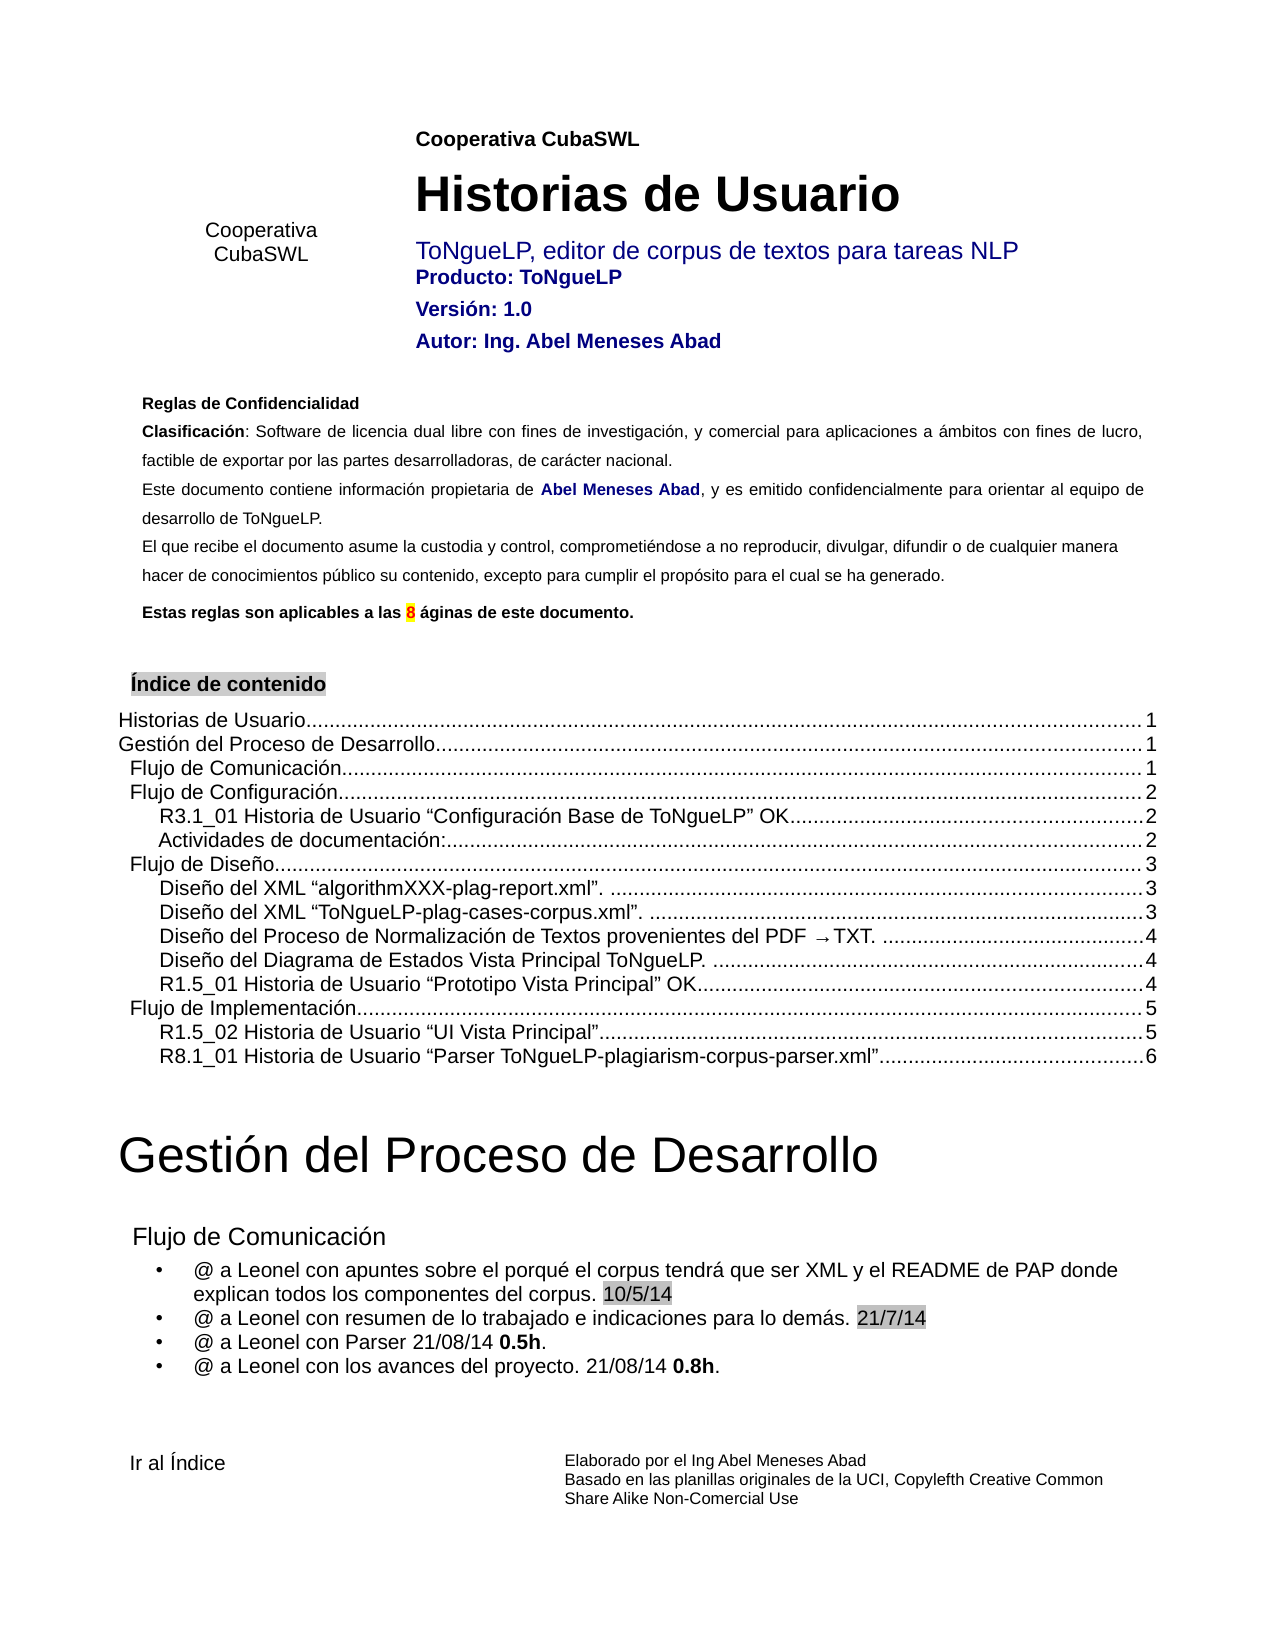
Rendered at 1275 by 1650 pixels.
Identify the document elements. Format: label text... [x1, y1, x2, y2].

subtitle Gestión del Proceso de Desarrollo [118, 1126, 1157, 1183]
text Índice de contenido [131, 672, 1157, 696]
table_cell Reglas de Confidencialidad Clasificación: Software de licencia dual libre con fines de investigación, y comercial para aplicaciones a ámbitos con fines de lucro, factible de exportar por las partes desarrolladoras, de carácter nacional. Este documento contiene información propietaria de Abel Meneses Abad, y es emitido confidencialmente para orientar al equipo de desarrollo de ToNgueLP. El que recibe el documento asume la custodia y control, comprometiéndose a no reproducir, divulgar, difundir o de cualquier manera hacer de conocimientos público su contenido, excepto para cumplir el propósito para el cual se ha generado. Estas reglas son aplicables a las 8 áginas de este documento. [118, 365, 1156, 664]
list @ a Leonel con Parser 21/08/14 0.5h. [156, 1329, 1157, 1353]
text R1.5_02 Historia de Usuario “UI Vista Principal” 5 [148, 1019, 1157, 1043]
text Diseño del XML “ToNgueLP-plag-cases-corpus.xml”. 3 [148, 900, 1157, 924]
text Historias de Usuario 1 [118, 708, 1157, 732]
text R8.1_01 Historia de Usuario “Parser ToNgueLP-plagiarism-corpus-parser.xml” 6 [148, 1043, 1157, 1067]
text Diseño del XML “algorithmXXX-plag-report.xml”. 3 [148, 876, 1157, 900]
text Diseño del Diagrama de Estados Vista Principal ToNgueLP. 4 [148, 948, 1157, 972]
table_header Cooperativa CubaSWL Historias de Usuario ToNgueLP, editor de corpus de textos para tareas NLP Producto: ToNgueLP Versión: 1.0 Autor: Ing. Abel Meneses Abad [404, 118, 1156, 365]
text R3.1_01 Historia de Usuario “Configuración Base de ToNgueLP” OK 2 [148, 804, 1157, 828]
list @ a Leonel con resumen de lo trabajado e indicaciones para lo demás. 21/7/14 [156, 1305, 1157, 1329]
table_header Cooperativa CubaSWL [118, 118, 404, 365]
text Actividades de documentación: 2 [148, 828, 1157, 852]
list @ a Leonel con los avances del proyecto. 21/08/14 0.8h. [156, 1353, 1157, 1378]
text Diseño del Proceso de Normalización de Textos provenientes del PDF →TXT. 4 [148, 924, 1157, 948]
text Flujo de Diseño 3 [118, 852, 1157, 876]
subtitle Flujo de Comunicación [118, 1222, 1157, 1251]
text Flujo de Configuración 2 [118, 780, 1157, 804]
list @ a Leonel con apuntes sobre el porqué el corpus tendrá que ser XML y el README de PAP donde explican todos los componentes del corpus. 10/5/14 [156, 1257, 1157, 1305]
text R1.5_01 Historia de Usuario “Prototipo Vista Principal” OK 4 [148, 972, 1157, 996]
text Flujo de Comunicación 1 [118, 756, 1157, 780]
text Gestión del Proceso de Desarrollo 1 [118, 732, 1157, 756]
text Flujo de Implementación 5 [118, 996, 1157, 1019]
